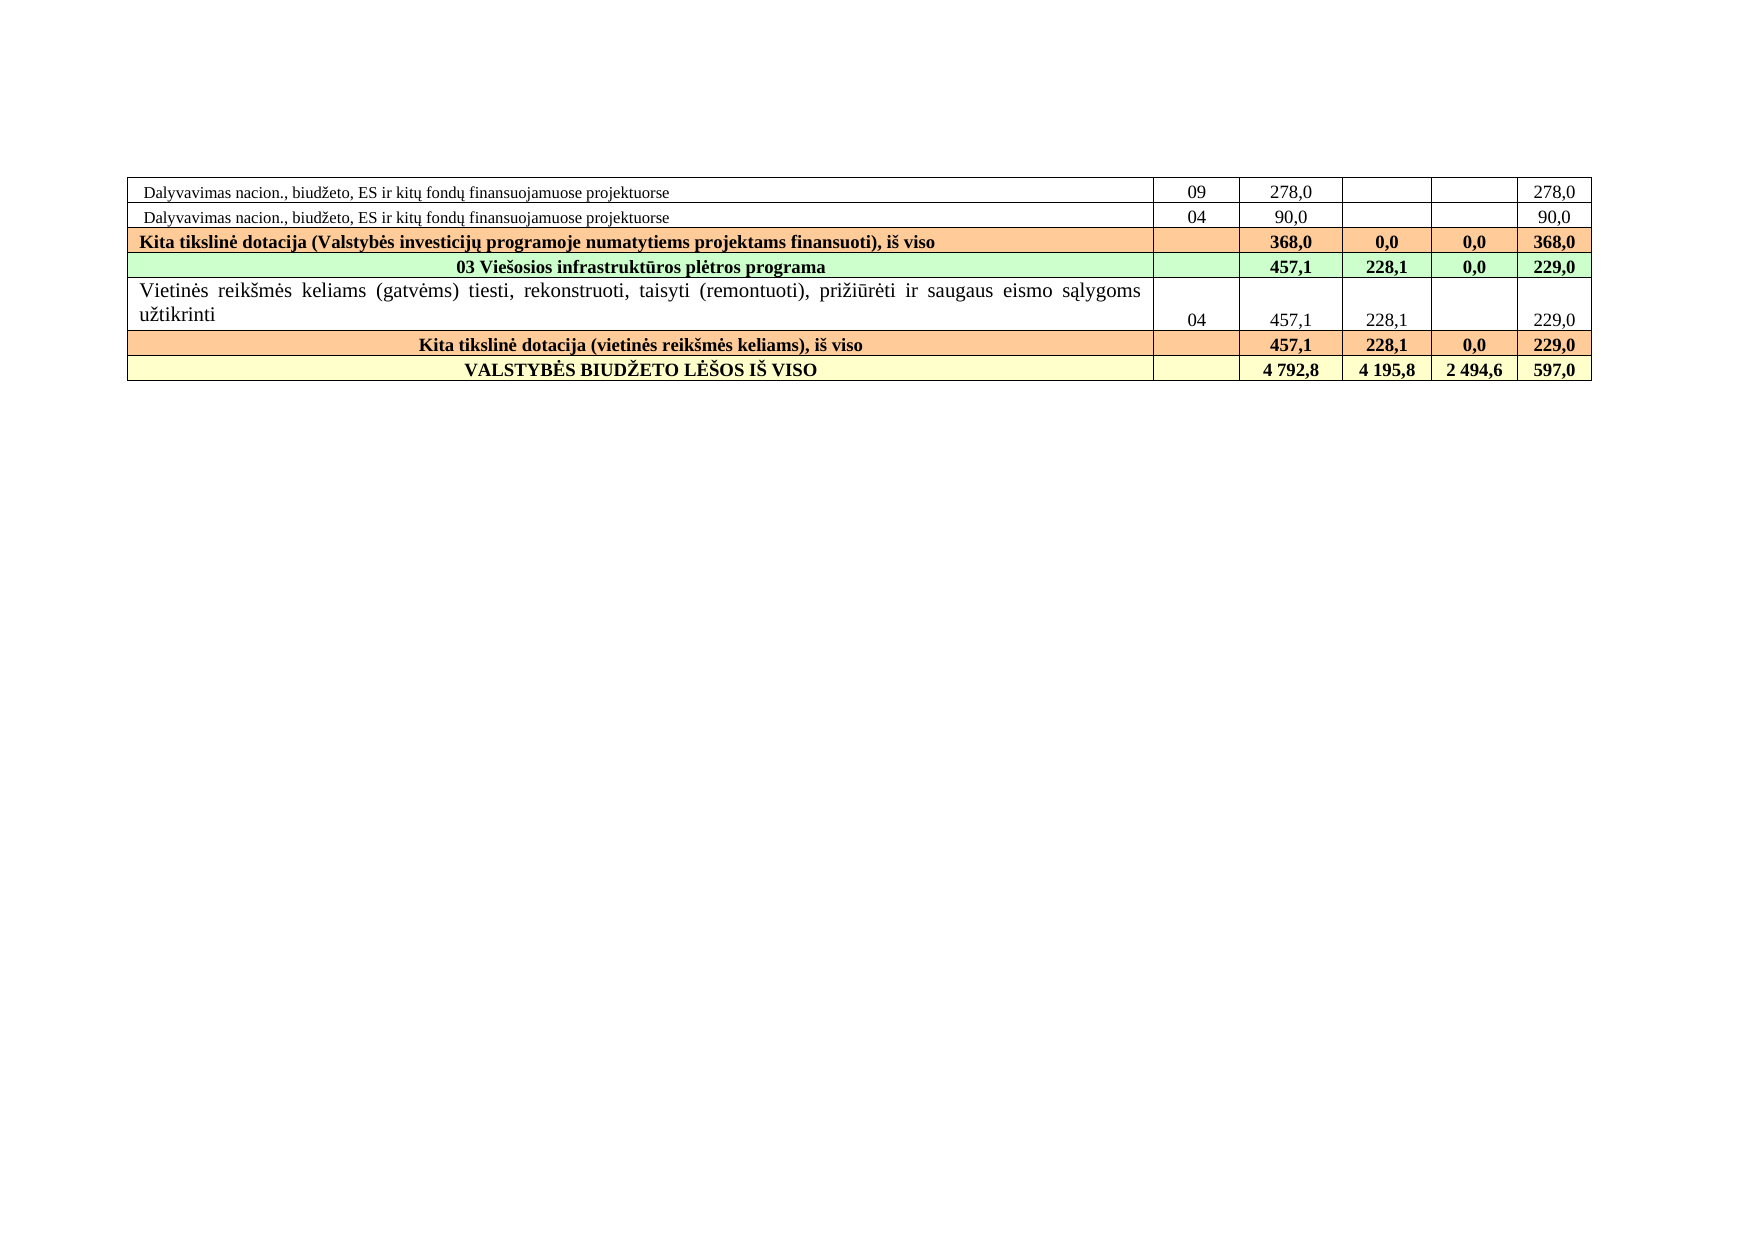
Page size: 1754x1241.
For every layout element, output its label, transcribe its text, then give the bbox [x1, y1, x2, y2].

table_cell 04 [1154, 203, 1239, 227]
table_cell [1343, 178, 1431, 202]
table_cell 457,1 [1240, 278, 1342, 330]
table_cell 228,1 [1343, 253, 1431, 277]
table_cell 457,1 [1240, 253, 1342, 277]
table_cell 0,0 [1432, 253, 1517, 277]
table_cell 90,0 [1518, 203, 1591, 227]
table_cell 368,0 [1240, 228, 1342, 252]
table_cell Dalyvavimas nacion., biudžeto, ES ir kitų fondų finansuojamuose projektuorse [128, 178, 1153, 202]
table_cell VALSTYBĖS BIUDŽETO LĖŠOS IŠ VISO [128, 356, 1153, 380]
table_cell 229,0 [1518, 278, 1591, 330]
table_cell 597,0 [1518, 356, 1591, 380]
table_cell 09 [1154, 178, 1239, 202]
table_cell 368,0 [1518, 228, 1591, 252]
table_cell 04 [1154, 278, 1239, 330]
table_cell 278,0 [1240, 178, 1342, 202]
table_cell 0,0 [1432, 331, 1517, 355]
table_cell [1432, 203, 1517, 227]
table_cell 2 494,6 [1432, 356, 1517, 380]
table_cell 228,1 [1343, 278, 1431, 330]
table_cell Vietinės reikšmės keliams (gatvėms) tiesti, rekonstruoti, taisyti (remontuoti), prižiūrėti ir saugaus eismo sąlygoms užtikrinti [128, 278, 1153, 330]
table_cell 03 Viešosios infrastruktūros plėtros programa [128, 253, 1153, 277]
table_cell Kita tikslinė dotacija (Valstybės investicijų programoje numatytiems projektams finansuoti), iš viso [128, 228, 1153, 252]
table_cell 229,0 [1518, 331, 1591, 355]
table_cell [1432, 178, 1517, 202]
table_cell 0,0 [1343, 228, 1431, 252]
table_cell 457,1 [1240, 331, 1342, 355]
table_cell 90,0 [1240, 203, 1342, 227]
table_cell [1343, 203, 1431, 227]
table_cell 229,0 [1518, 253, 1591, 277]
table_cell [1154, 228, 1239, 252]
table_cell Kita tikslinė dotacija (vietinės reikšmės keliams), iš viso [128, 331, 1153, 355]
table_cell 4 792,8 [1240, 356, 1342, 380]
table_cell [1432, 278, 1517, 330]
table_cell [1154, 331, 1239, 355]
table_cell [1154, 253, 1239, 277]
table_cell [1154, 356, 1239, 380]
table_cell 278,0 [1518, 178, 1591, 202]
table_cell 0,0 [1432, 228, 1517, 252]
table_cell 4 195,8 [1343, 356, 1431, 380]
table_cell Dalyvavimas nacion., biudžeto, ES ir kitų fondų finansuojamuose projektuorse [128, 203, 1153, 227]
table_cell 228,1 [1343, 331, 1431, 355]
